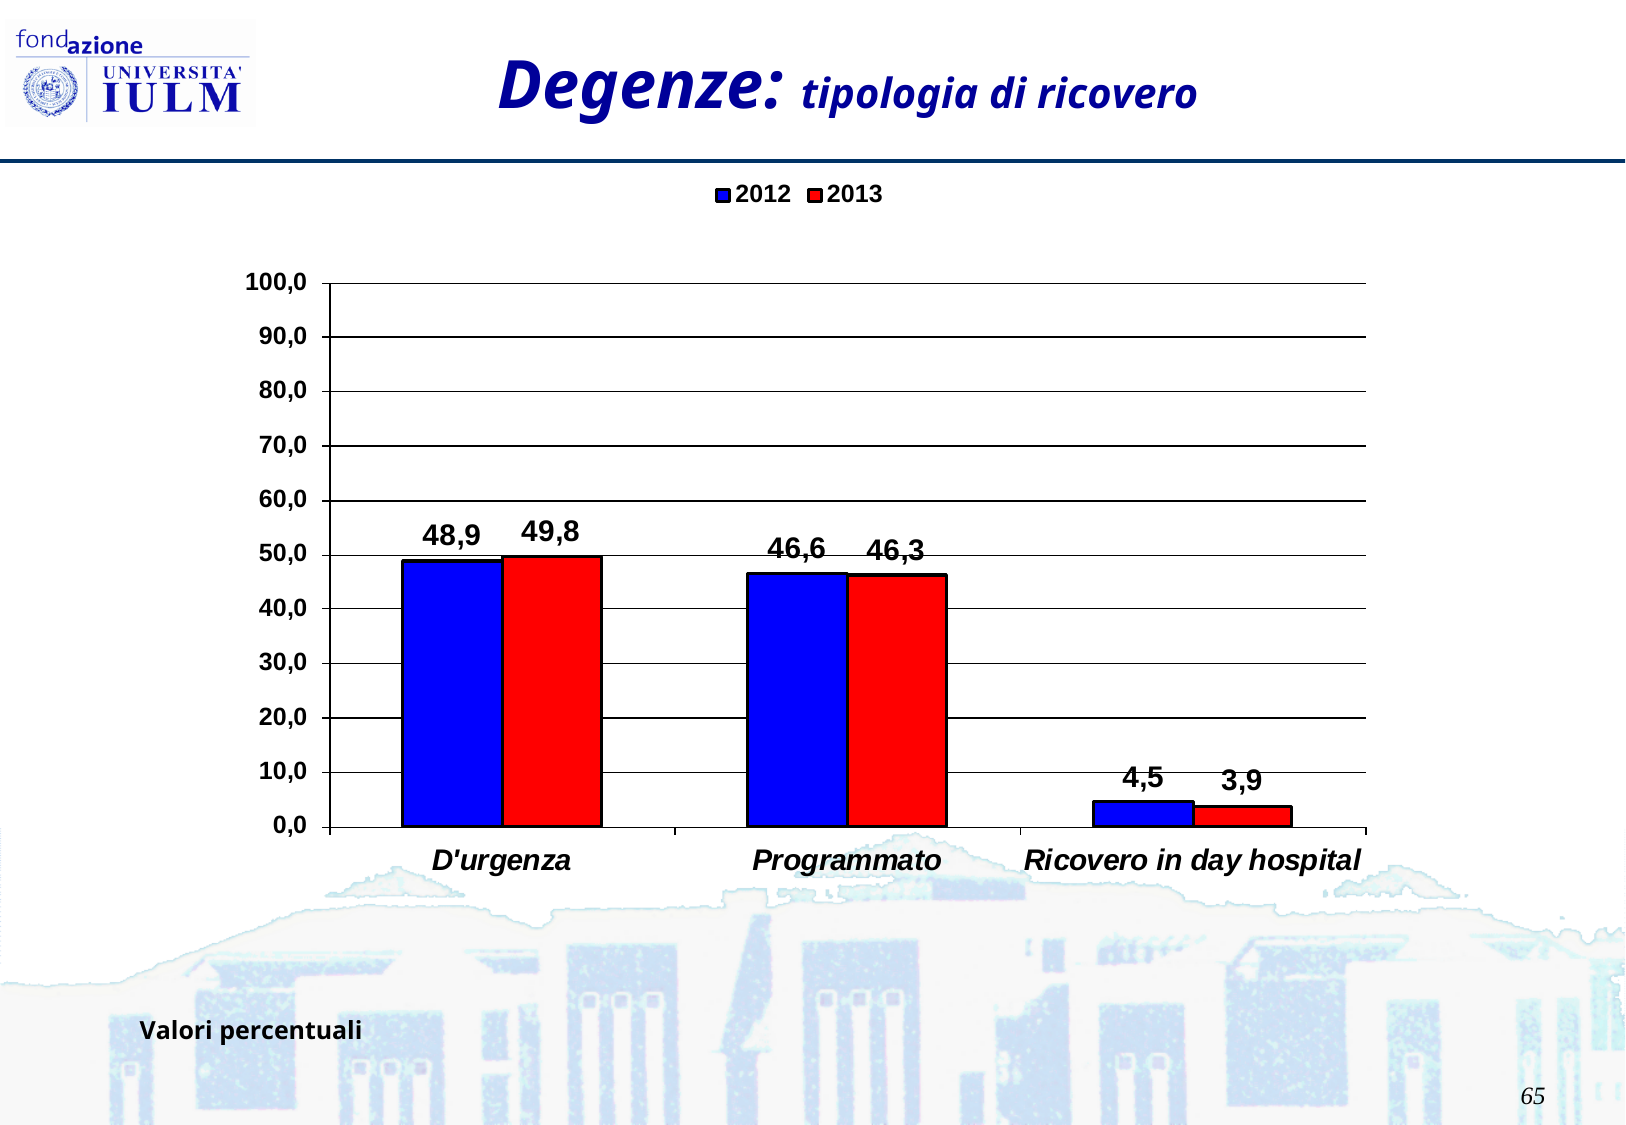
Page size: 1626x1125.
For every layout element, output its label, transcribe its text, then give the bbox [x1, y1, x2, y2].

text_box Degenze: tipologia di ricovero [304, 18, 1392, 144]
text_box Valori percentuali [80, 999, 423, 1060]
picture [5, 19, 256, 127]
picture [152, 162, 1437, 1013]
